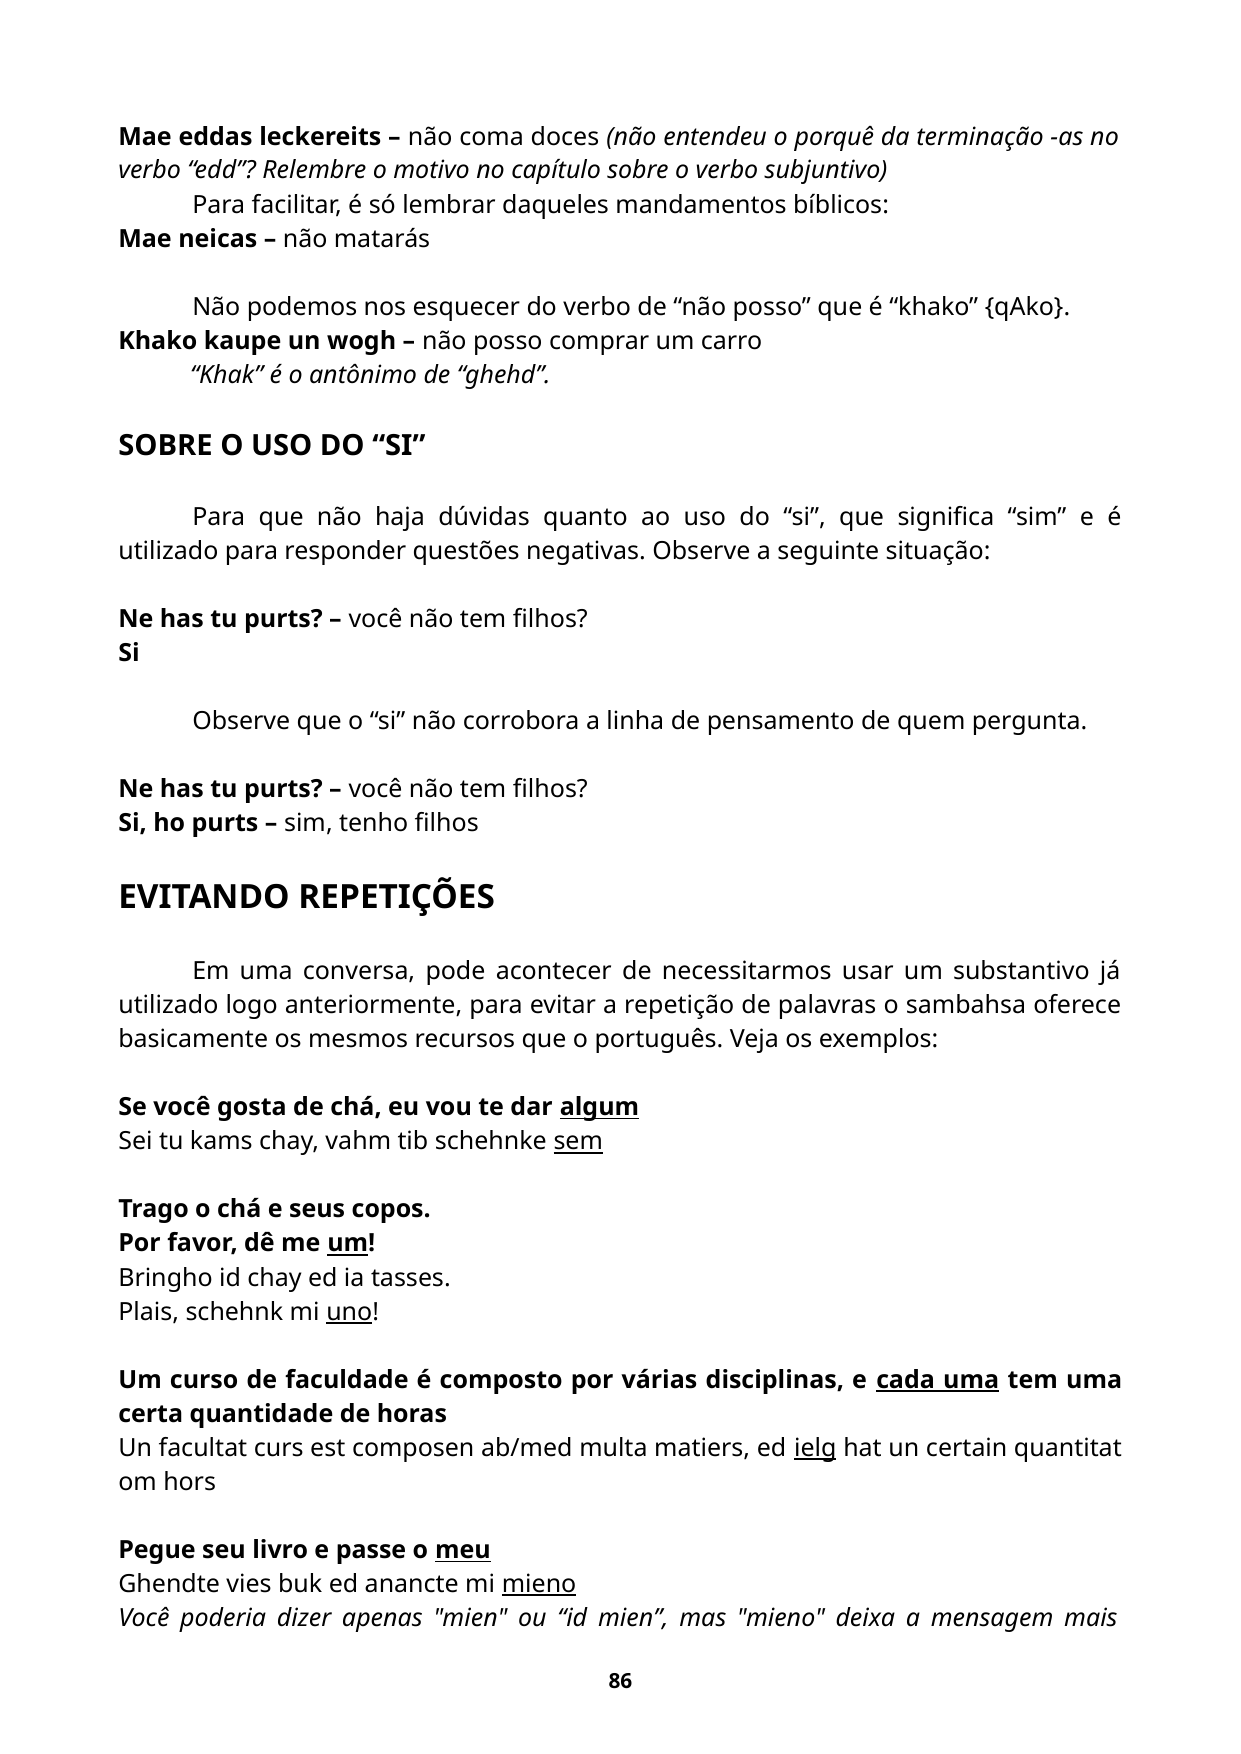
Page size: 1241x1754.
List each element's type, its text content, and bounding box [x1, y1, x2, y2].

text Mae eddas leckereits – não coma doces (não entendeu o porquê da terminação -as no verbo “edd”? Relembre o motivo no capítulo sobre o verbo subjuntivo) [118, 118, 1122, 186]
text Trago o chá e seus copos. [118, 1191, 1122, 1225]
text Ne has tu purts? – você não tem filhos? [118, 601, 1122, 635]
text Se você gosta de chá, eu vou te dar algum [118, 1089, 1122, 1123]
text Um curso de faculdade é composto por várias disciplinas, e cada uma tem uma certa quantidade de horas [118, 1361, 1122, 1429]
text Bringho id chay ed ia tasses. [118, 1259, 1122, 1293]
subtitle SOBRE O USO DO “SI” [118, 425, 1122, 464]
text Sei tu kams chay, vahm tib schehnke sem [118, 1123, 1122, 1157]
text Em uma conversa, pode acontecer de necessitarmos usar um substantivo já utilizado logo anteriormente, para evitar a repetição de palavras o sambahsa oferece basicamente os mesmos recursos que o português. Veja os exemplos: [118, 953, 1122, 1055]
text Para facilitar, é só lembrar daqueles mandamentos bíblicos: [118, 186, 1122, 220]
text Por favor, dê me um! [118, 1225, 1122, 1259]
text Ghendte vies buk ed anancte mi mieno [118, 1566, 1122, 1600]
text Khako kaupe un wogh – não posso comprar um carro [118, 322, 1122, 357]
text Pegue seu livro e passe o meu [118, 1532, 1122, 1566]
subtitle EVITANDO REPETIÇÕES [118, 873, 1122, 918]
text Observe que o “si” não corrobora a linha de pensamento de quem pergunta. [118, 703, 1122, 737]
text Plais, schehnk mi uno! [118, 1293, 1122, 1327]
text Si [118, 635, 1122, 669]
text Ne has tu purts? – você não tem filhos? [118, 771, 1122, 805]
text Un facultat curs est composen ab/med multa matiers, ed ielg hat un certain quantitat om hors [118, 1429, 1122, 1498]
text “Khak” é o antônimo de “ghehd”. [190, 357, 1122, 391]
text Você poderia dizer apenas "mien" ou “id mien”, mas "mieno" deixa a mensagem mais [118, 1600, 1122, 1634]
text Para que não haja dúvidas quanto ao uso do “si”, que significa “sim” e é utilizado para responder questões negativas. Observe a seguinte situação: [118, 498, 1122, 567]
text Mae neicas – não matarás [118, 220, 1122, 254]
text Si, ho purts – sim, tenho filhos [118, 805, 1122, 839]
text Não podemos nos esquecer do verbo de “não posso” que é “khako” {qAko}. [118, 288, 1122, 322]
